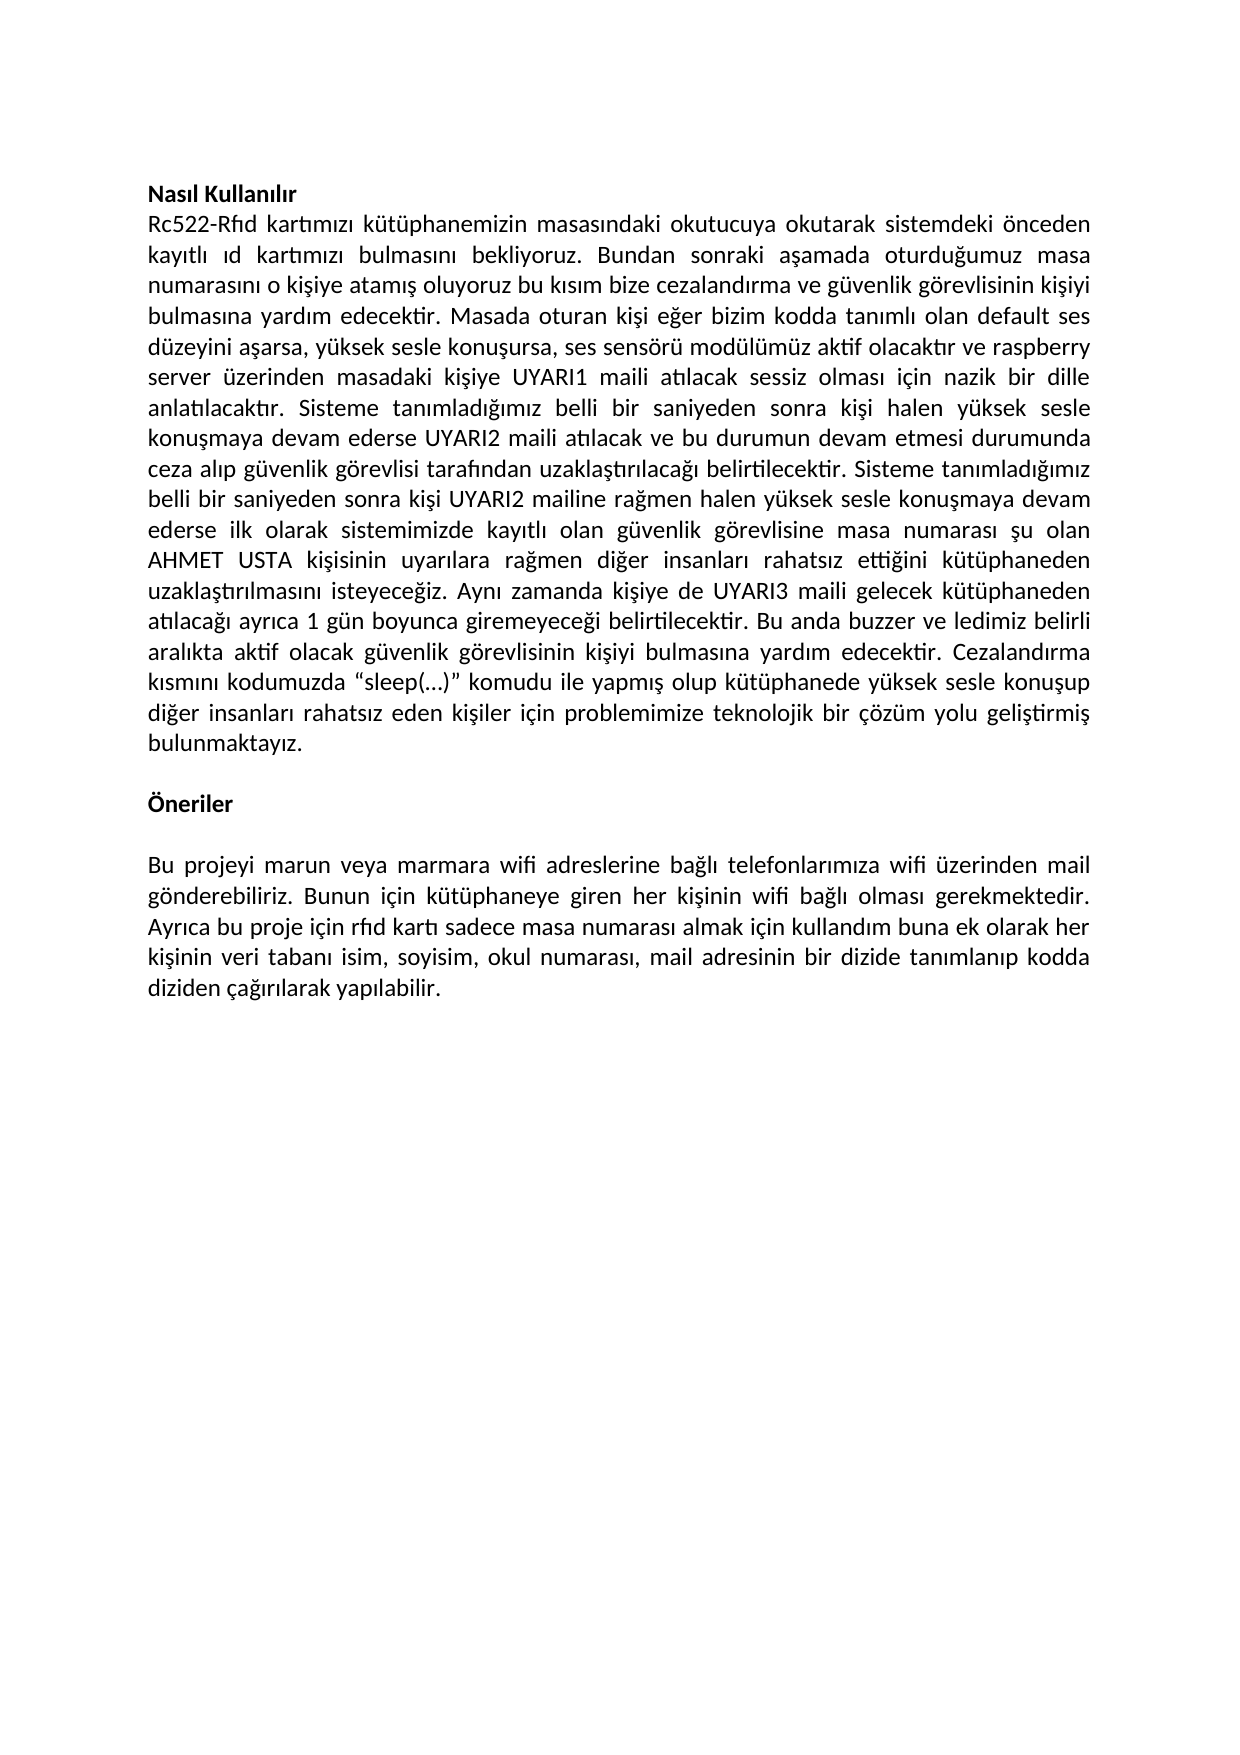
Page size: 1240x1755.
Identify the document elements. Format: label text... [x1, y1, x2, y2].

text Rc522-Rfıd kartımızı kütüphanemizin masasındaki okutucuya okutarak sistemdeki önceden kayıtlı ıd kartımızı bulmasını bekliyoruz. Bundan sonraki aşamada oturduğumuz masa numarasını o kişiye atamış oluyoruz bu kısım bize cezalandırma ve güvenlik görevlisinin kişiyi bulmasına yardım edecektir. Masada oturan kişi eğer bizim kodda tanımlı olan default ses düzeyini aşarsa, yüksek sesle konuşursa, ses sensörü modülümüz aktif olacaktır ve raspberry server üzerinden masadaki kişiye UYARI1 maili atılacak sessiz olması için nazik bir dille anlatılacaktır. Sisteme tanımladığımız belli bir saniyeden sonra kişi halen yüksek sesle konuşmaya devam ederse UYARI2 maili atılacak ve bu durumun devam etmesi durumunda ceza alıp güvenlik görevlisi tarafından uzaklaştırılacağı belirtilecektir. Sisteme tanımladığımız belli bir saniyeden sonra kişi UYARI2 mailine rağmen halen yüksek sesle konuşmaya devam ederse ilk olarak sistemimizde kayıtlı olan güvenlik görevlisine masa numarası şu olan AHMET USTA kişisinin uyarılara rağmen diğer insanları rahatsız ettiğini kütüphaneden uzaklaştırılmasını isteyeceğiz. Aynı zamanda kişiye de UYARI3 maili gelecek kütüphaneden atılacağı ayrıca 1 gün boyunca giremeyeceği belirtilecektir. Bu anda buzzer ve ledimiz belirli aralıkta aktif olacak güvenlik görevlisinin kişiyi bulmasına yardım edecektir. Cezalandırma kısmını kodumuzda “sleep(…)” komudu ile yapmış olup kütüphanede yüksek sesle konuşup diğer insanları rahatsız eden kişiler için problemimize teknolojik bir çözüm yolu geliştirmiş bulunmaktayız. [148, 209, 1092, 758]
text Öneriler [148, 788, 1092, 819]
text Nasıl Kullanılır [148, 178, 1092, 209]
text Bu projeyi marun veya marmara wifi adreslerine bağlı telefonlarımıza wifi üzerinden mail gönderebiliriz. Bunun için kütüphaneye giren her kişinin wifi bağlı olması gerekmektedir. Ayrıca bu proje için rfıd kartı sadece masa numarası almak için kullandım buna ek olarak her kişinin veri tabanı isim, soyisim, okul numarası, mail adresinin bir dizide tanımlanıp kodda diziden çağırılarak yapılabilir. [148, 849, 1092, 1002]
